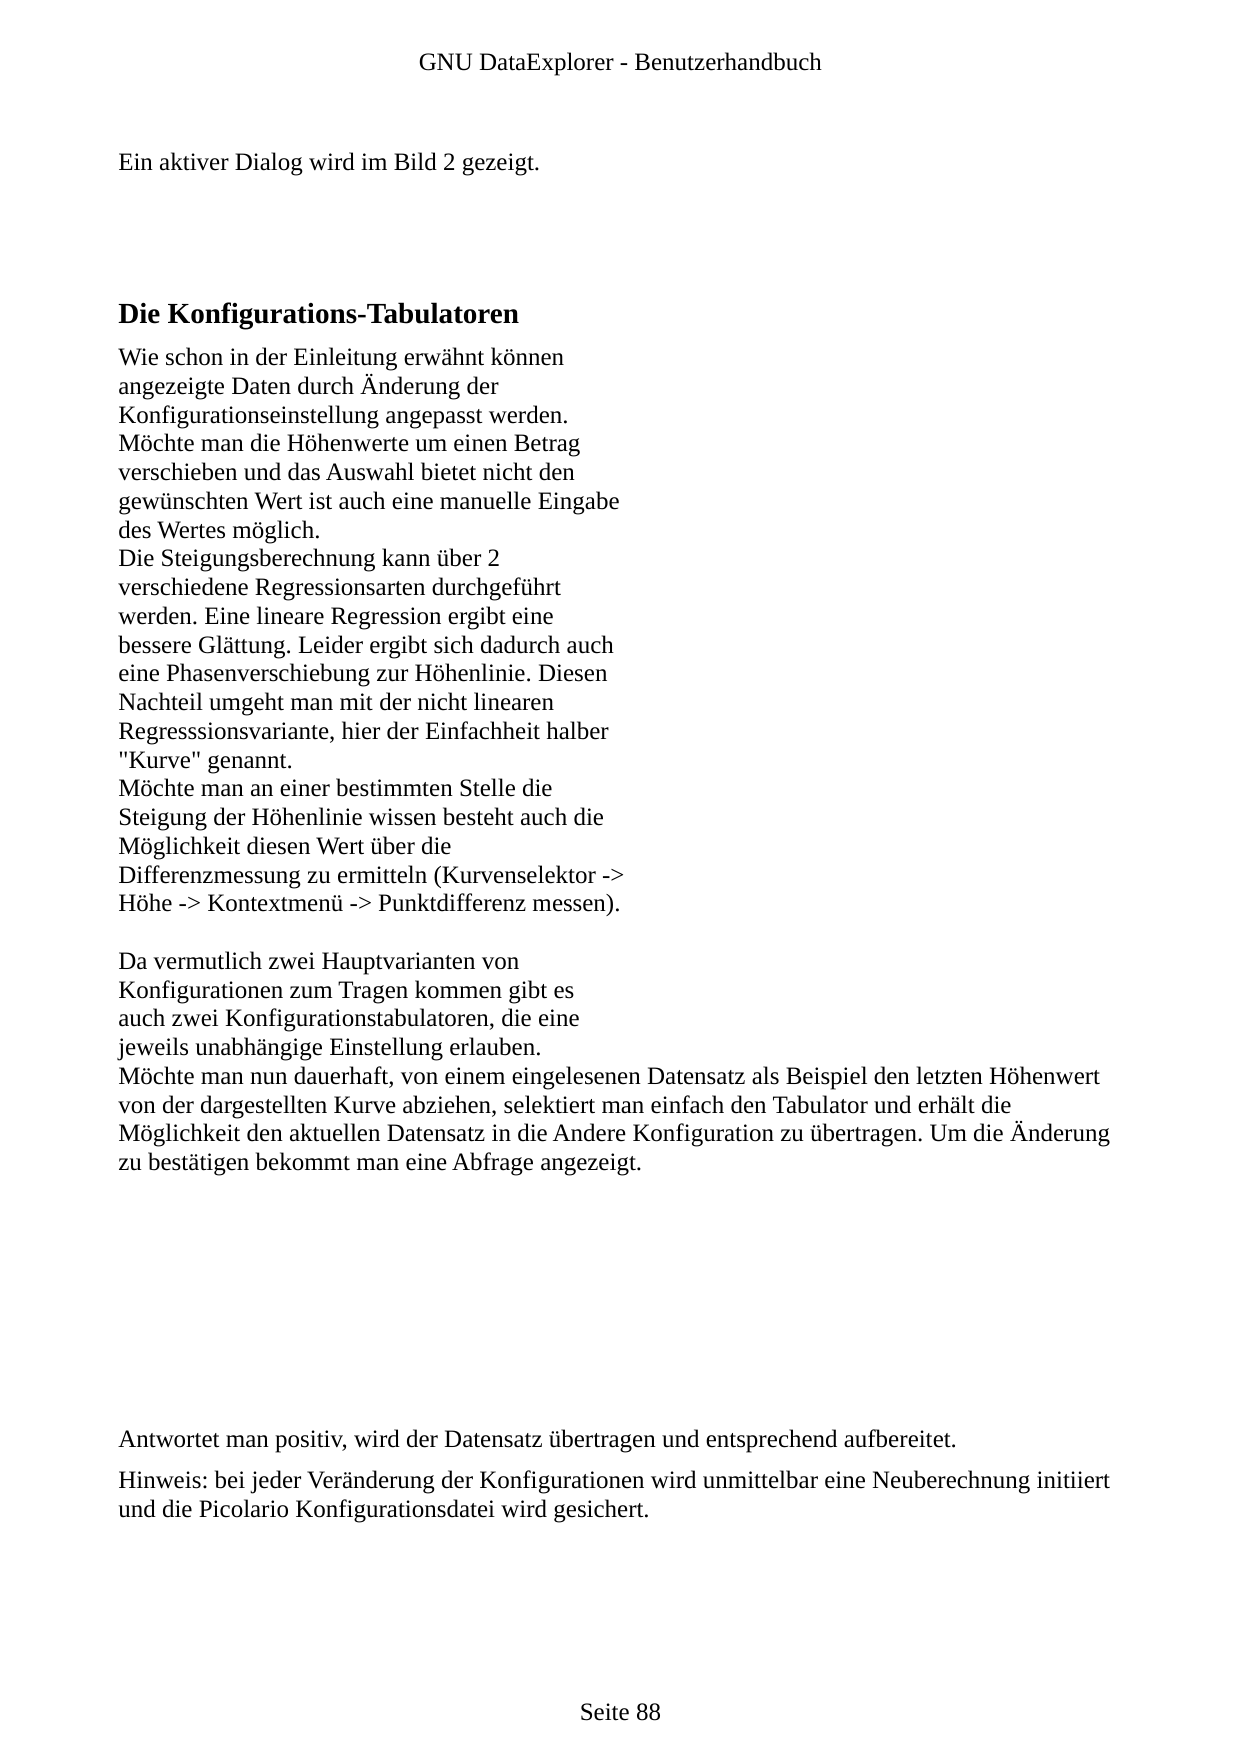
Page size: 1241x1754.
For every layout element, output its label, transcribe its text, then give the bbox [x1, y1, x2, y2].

text Hinweis: bei jeder Veränderung der Konfigurationen wird unmittelbar eine Neuberechnung initiiert und die Picolario Konfigurationsdatei wird gesichert. [118, 1465, 1122, 1522]
subtitle Die Konfigurations-Tabulatoren [118, 296, 1122, 330]
text Antwortet man positiv, wird der Datensatz übertragen und entsprechend aufbereitet. [118, 1424, 1122, 1452]
text Ein aktiver Dialog wird im Bild 2 gezeigt. [118, 147, 1122, 176]
text Wie schon in der Einleitung erwähnt können angezeigte Daten durch Änderung der Konfigurationseinstellung angepasst werden. Möchte man die Höhenwerte um einen Betrag verschieben und das Auswahl bietet nicht den gewünschten Wert ist auch eine manuelle Eingabe des Wertes möglich. Die Steigungsberechnung kann über 2 verschiedene Regressionsarten durchgeführt werden. Eine lineare Regression ergibt eine bessere Glättung. Leider ergibt sich dadurch auch eine Phasenverschiebung zur Höhenlinie. Diesen Nachteil umgeht man mit der nicht linearen Regresssionsvariante, hier der Einfachheit halber "Kurve" genannt. Möchte man an einer bestimmten Stelle die Steigung der Höhenlinie wissen besteht auch die Möglichkeit diesen Wert über die Differenzmessung zu ermitteln (Kurvenselektor -> Höhe -> Kontextmenü -> Punktdifferenz messen). Da vermutlich zwei Hauptvarianten von Konfigurationen zum Tragen kommen gibt es auch zwei Konfigurationstabulatoren, die eine jeweils unabhängige Einstellung erlauben. Möchte man nun dauerhaft, von einem eingelesenen Datensatz als Beispiel den letzten Höhenwert von der dargestellten Kurve abziehen, selektiert man einfach den Tabulator und erhält die Möglichkeit den aktuellen Datensatz in die Andere Konfiguration zu übertragen. Um die Änderung zu bestätigen bekommt man eine Abfrage angezeigt. [118, 342, 1122, 1176]
